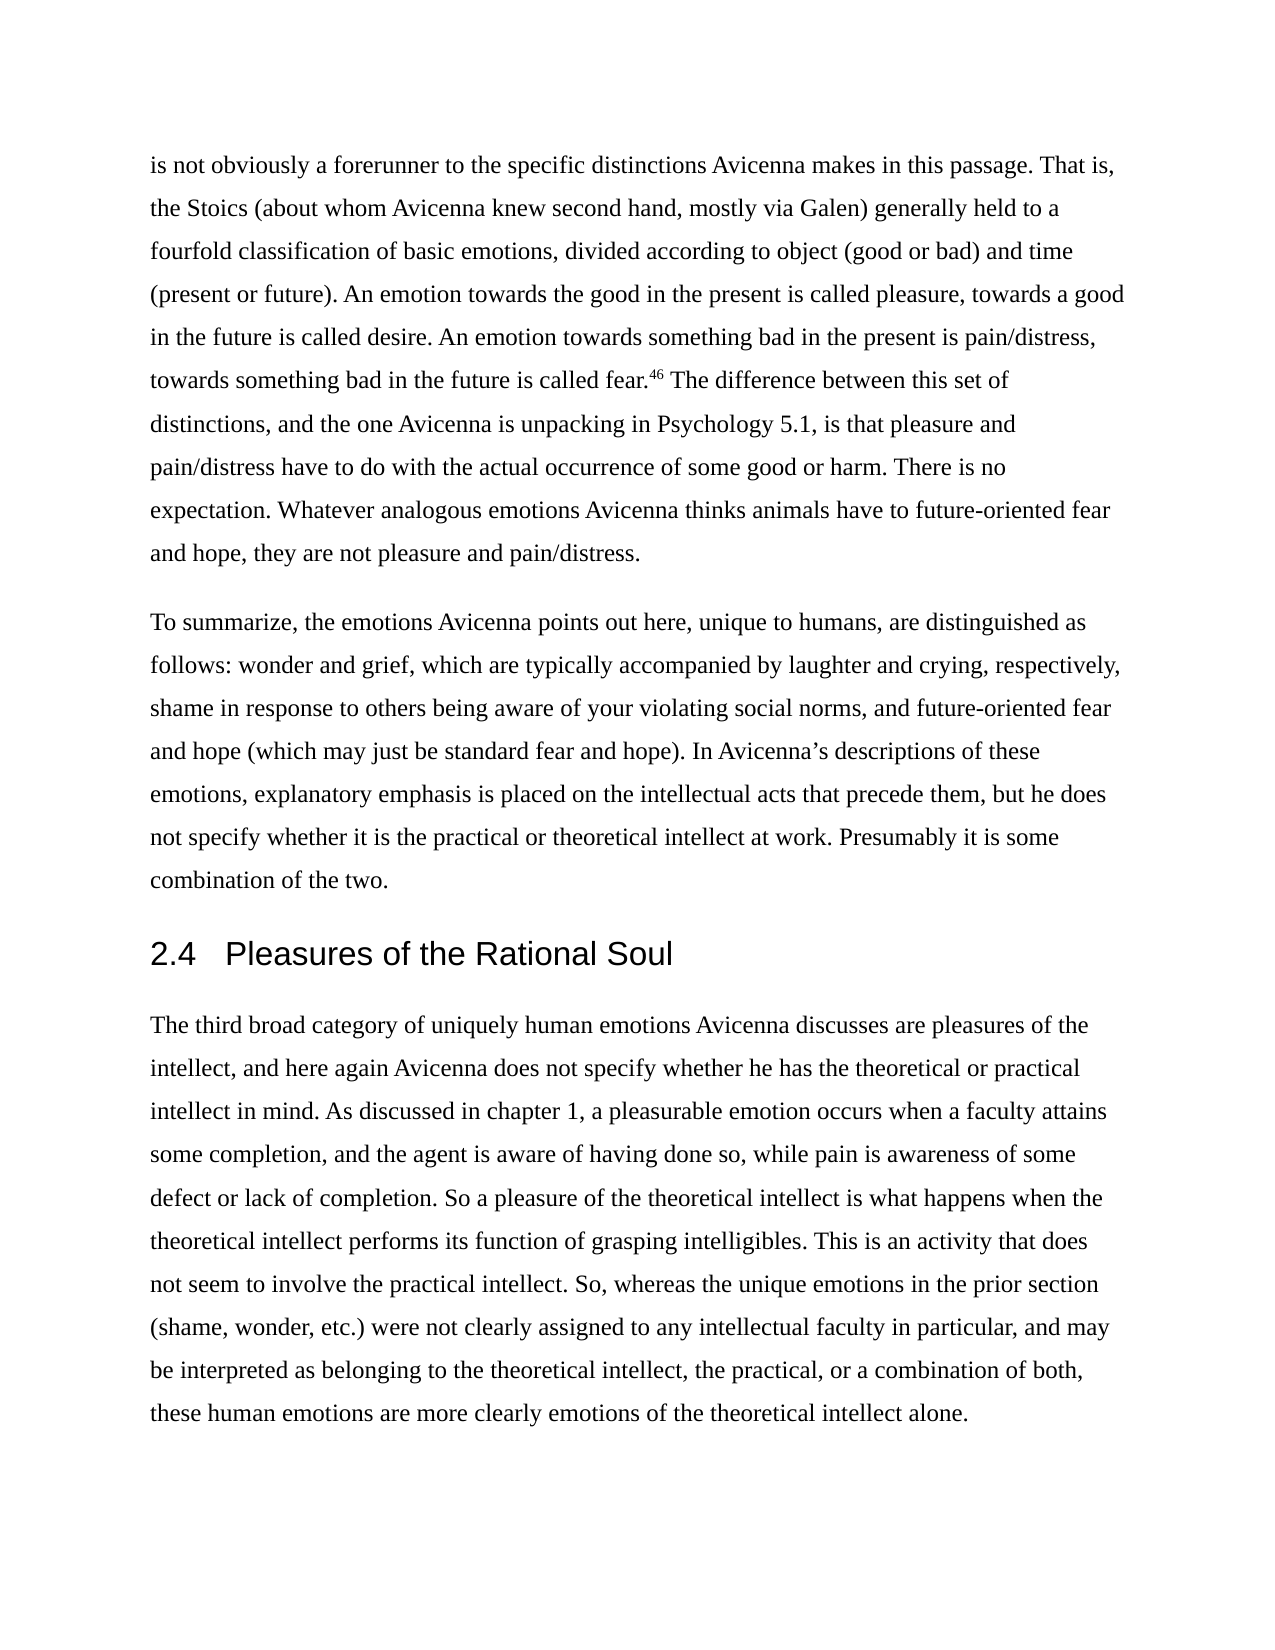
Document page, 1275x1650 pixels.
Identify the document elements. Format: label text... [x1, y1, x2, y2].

subtitle 2.4 Pleasures of the Rational Soul [150, 934, 1125, 973]
text To summarize, the emotions Avicenna points out here, unique to humans, are distinguished as follows: wonder and grief, which are typically accompanied by laughter and crying, respectively, shame in response to others being aware of your violating social norms, and future-oriented fear and hope (which may just be standard fear and hope). In Avicenna’s descriptions of these emotions, explanatory emphasis is placed on the intellectual acts that precede them, but he does not specify whether it is the practical or theoretical intellect at work. Presumably it is some combination of the two. [150, 607, 1125, 894]
text The third broad category of uniquely human emotions Avicenna discusses are pleasures of the intellect, and here again Avicenna does not specify whether he has the theoretical or practical intellect in mind. As discussed in chapter 1, a pleasurable emotion occurs when a faculty attains some completion, and the agent is aware of having done so, while pain is awareness of some defect or lack of completion. So a pleasure of the theoretical intellect is what happens when the theoretical intellect performs its function of grasping intelligibles. This is an activity that does not seem to involve the practical intellect. So, whereas the unique emotions in the prior section (shame, wonder, etc.) were not clearly assigned to any intellectual faculty in particular, and may be interpreted as belonging to the theoretical intellect, the practical, or a combination of both, these human emotions are more clearly emotions of the theoretical intellect alone. [150, 1010, 1125, 1427]
text is not obviously a forerunner to the specific distinctions Avicenna makes in this passage. That is, the Stoics (about whom Avicenna knew second hand, mostly via Galen) generally held to a fourfold classification of basic emotions, divided according to object (good or bad) and time (present or future). An emotion towards the good in the present is called pleasure, towards a good in the future is called desire. An emotion towards something bad in the present is pain/distress, towards something bad in the future is called fear. The difference between this set of distinctions, and the one Avicenna is unpacking in Psychology 5.1, is that pleasure and pain/distress have to do with the actual occurrence of some good or harm. There is no expectation. Whatever analogous emotions Avicenna thinks animals have to future-oriented fear and hope, they are not pleasure and pain/distress. [150, 150, 1125, 567]
